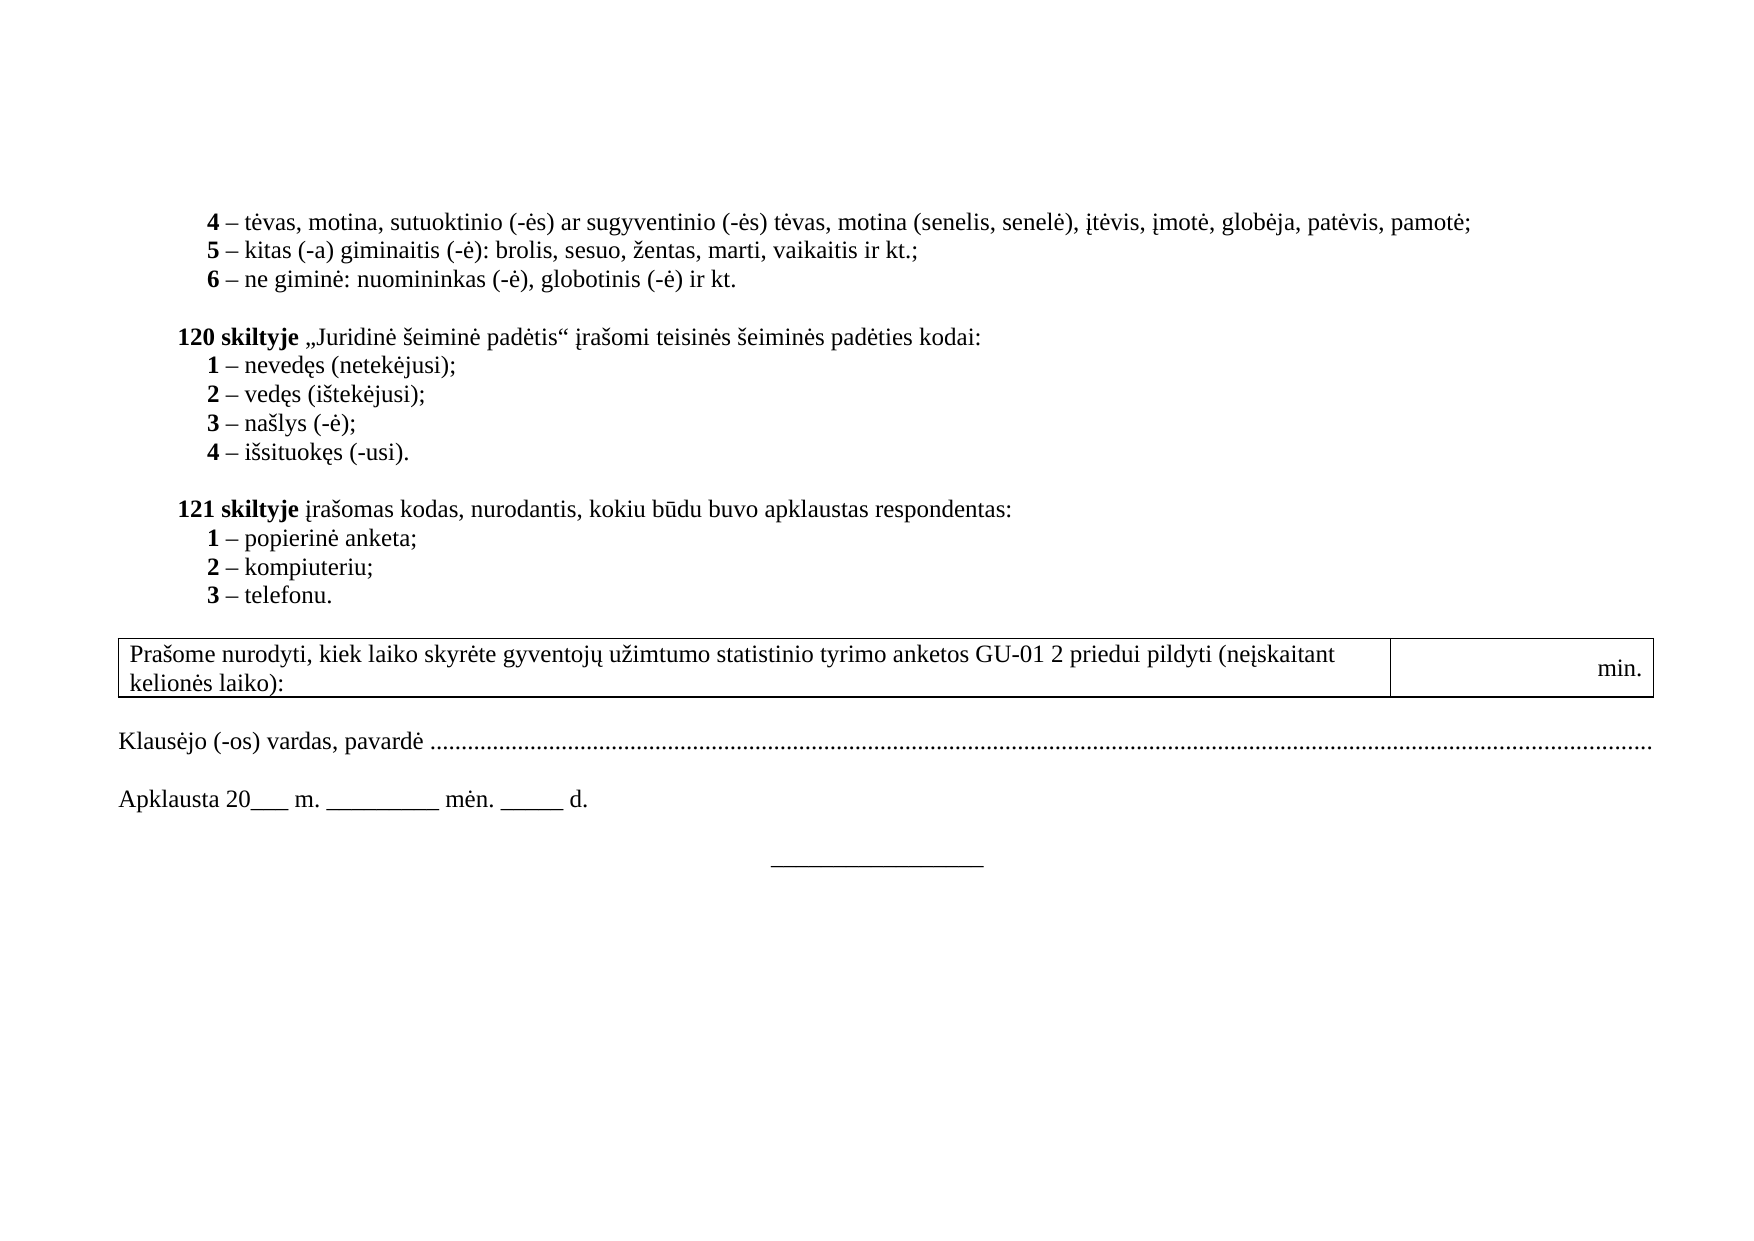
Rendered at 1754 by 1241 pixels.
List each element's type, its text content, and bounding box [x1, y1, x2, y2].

text 121 skiltyje įrašomas kodas, nurodantis, kokiu būdu buvo apklaustas respondentas: [118, 494, 1636, 523]
text Apklausta 20___ m. _________ mėn. _____ d. [118, 784, 1636, 812]
text 6 – ne giminė: nuomininkas (-ė), globotinis (-ė) ir kt. [207, 264, 1636, 293]
text 3 – telefonu. [207, 580, 1636, 609]
text 4 – tėvas, motina, sutuoktinio (-ės) ar sugyventinio (-ės) tėvas, motina (senelis, senelė), įtėvis, įmotė, globėja, patėvis, pamotė; [207, 207, 1636, 235]
text 4 – išsituokęs (-usi). [207, 437, 1636, 465]
text 120 skiltyje „Juridinė šeiminė padėtis“ įrašomi teisinės šeiminės padėties kodai: [118, 322, 1636, 350]
table_header min. [1391, 639, 1653, 696]
text Klausėjo (-os) vardas, pavardė [118, 726, 1636, 755]
text 2 – kompiuteriu; [207, 552, 1636, 580]
text 1 – popierinė anketa; [207, 523, 1636, 552]
text _________________ [118, 841, 1636, 870]
text 5 – kitas (-a) giminaitis (-ė): brolis, sesuo, žentas, marti, vaikaitis ir kt.; [207, 235, 1636, 264]
text 3 – našlys (-ė); [207, 408, 1636, 437]
table_header Prašome nurodyti, kiek laiko skyrėte gyventojų užimtumo statistinio tyrimo anketos GU-01 2 priedui pildyti (neįskaitant kelionės laiko): [119, 639, 1390, 696]
text 2 – vedęs (ištekėjusi); [207, 379, 1636, 408]
text 1 – nevedęs (netekėjusi); [207, 350, 1636, 379]
